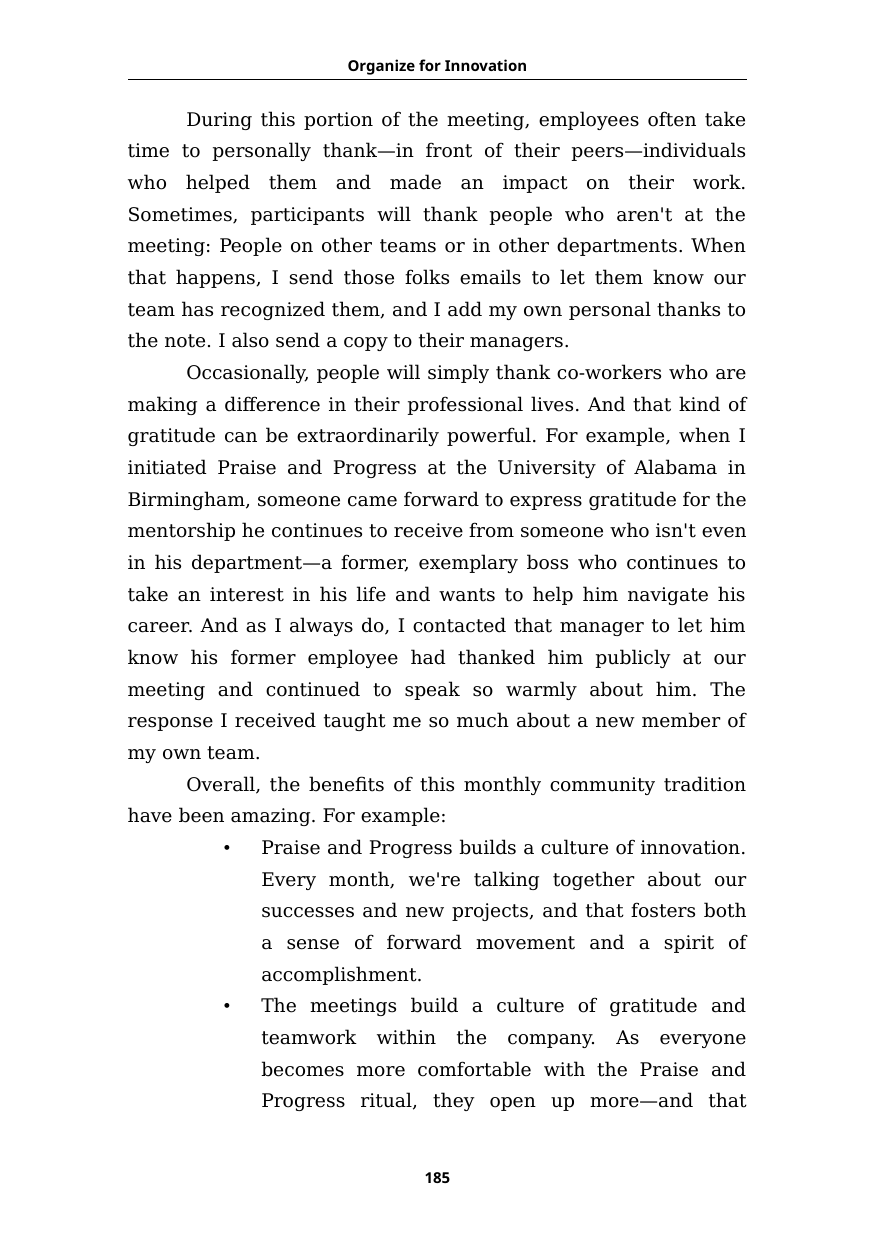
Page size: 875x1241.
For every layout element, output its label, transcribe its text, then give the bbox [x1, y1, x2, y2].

text Occasionally, people will simply thank co-workers who are making a difference in their professional lives. And that kind of gratitude can be extraordinarily powerful. For example, when I initiated Praise and Progress at the University of Alabama in Birmingham, someone came forward to express gratitude for the mentorship he continues to receive from someone who isn't even in his department—a former, exemplary boss who continues to take an interest in his life and wants to help him navigate his career. And as I always do, I contacted that manager to let him know his former employee had thanked him publicly at our meeting and continued to speak so warmly about him. The response I received taught me so much about a new member of my own team. [127, 362, 747, 764]
text During this portion of the meeting, employees often take time to personally thank—in front of their peers—individuals who helped them and made an impact on their work. Sometimes, participants will thank people who aren't at the meeting: People on other teams or in other departments. When that happens, I send those folks emails to let them know our team has recognized them, and I add my own personal thanks to the note. I also send a copy to their managers. [127, 109, 747, 352]
list Praise and Progress builds a culture of innovation. Every month, we're talking together about our successes and new projects, and that fosters both a sense of forward movement and a spirit of accomplishment. [223, 837, 747, 986]
list The meetings build a culture of gratitude and teamwork within the company. As everyone becomes more comfortable with the Praise and Progress ritual, they open up more—and that [223, 995, 747, 1112]
text Overall, the benefits of this monthly community tradition have been amazing. For example: [127, 774, 747, 827]
